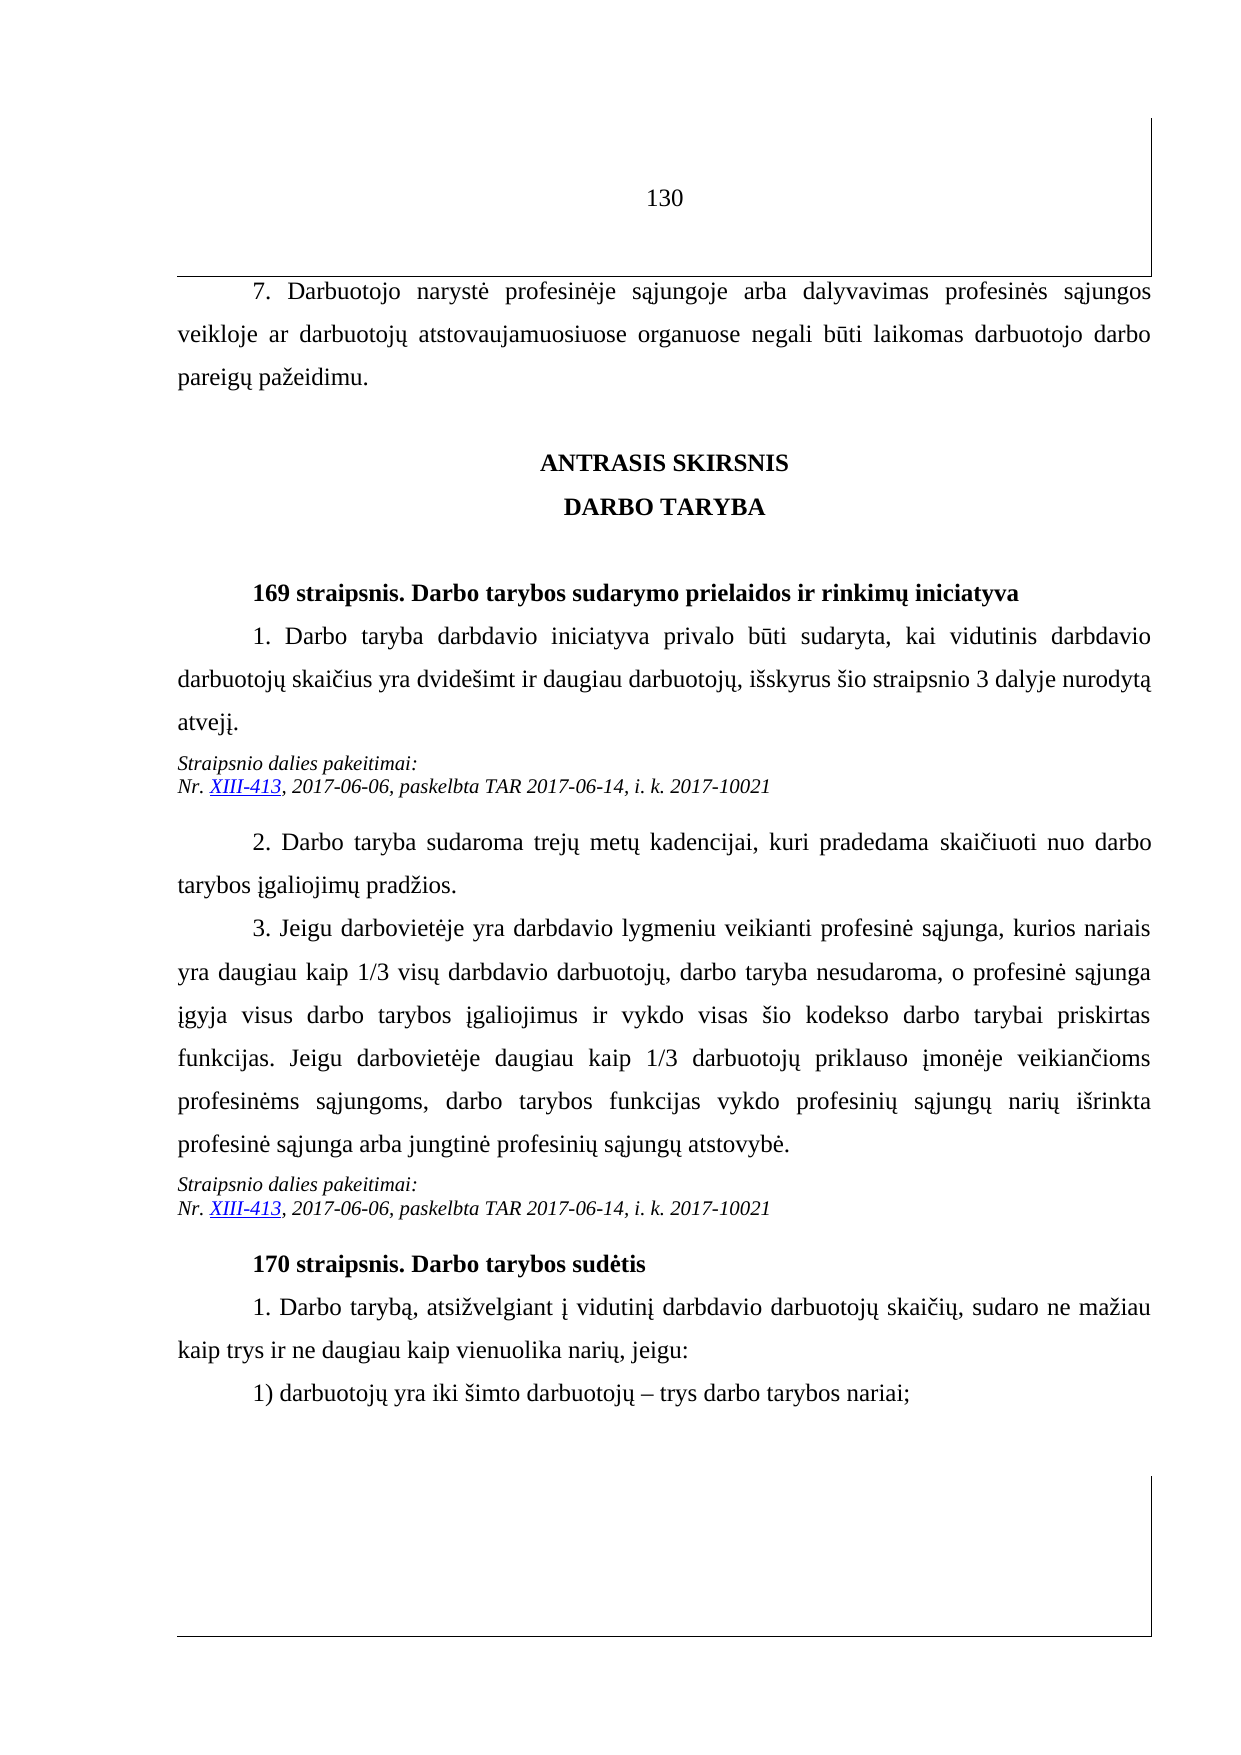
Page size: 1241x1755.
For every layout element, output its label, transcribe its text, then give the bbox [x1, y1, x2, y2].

text Nr. XIII-413, 2017-06-06, paskelbta TAR 2017-06-14, i. k. 2017-10021 [177, 1196, 1152, 1220]
text 3. Jeigu darbovietėje yra darbdavio lygmeniu veikianti profesinė sąjunga, kurios nariais yra daugiau kaip 1/3 visų darbdavio darbuotojų, darbo taryba nesudaroma, o profesinė sąjunga įgyja visus darbo tarybos įgaliojimus ir vykdo visas šio kodekso darbo tarybai priskirtas funkcijas. Jeigu darbovietėje daugiau kaip 1/3 darbuotojų priklauso įmonėje veikiančioms profesinėms sąjungoms, darbo tarybos funkcijas vykdo profesinių sąjungų narių išrinkta profesinė sąjunga arba jungtinė profesinių sąjungų atstovybė. [177, 913, 1152, 1158]
text 1. Darbo taryba darbdavio iniciatyva privalo būti sudaryta, kai vidutinis darbdavio darbuotojų skaičius yra dvidešimt ir daugiau darbuotojų, išskyrus šio straipsnio 3 dalyje nurodytą atvejį. [177, 621, 1152, 736]
text Nr. XIII-413, 2017-06-06, paskelbta TAR 2017-06-14, i. k. 2017-10021 [177, 774, 1152, 798]
text 7. Darbuotojo narystė profesinėje sąjungoje arba dalyvavimas profesinės sąjungos veikloje ar darbuotojų atstovaujamuosiuose organuose negali būti laikomas darbuotojo darbo pareigų pažeidimu. [177, 276, 1152, 391]
text Straipsnio dalies pakeitimai: [177, 1172, 1152, 1196]
text 1) darbuotojų yra iki šimto darbuotojų – trys darbo tarybos nariai; [177, 1378, 1152, 1407]
subtitle 169 straipsnis. Darbo tarybos sudarymo prielaidos ir rinkimų iniciatyva [177, 578, 1152, 607]
text ANTRASIS SKIRSNIS [177, 448, 1152, 477]
text 2. Darbo taryba sudaroma trejų metų kadencijai, kuri pradedama skaičiuoti nuo darbo tarybos įgaliojimų pradžios. [177, 827, 1152, 899]
text Straipsnio dalies pakeitimai: [177, 750, 1152, 774]
subtitle 170 straipsnis. Darbo tarybos sudėtis [177, 1249, 1152, 1278]
text DARBO TARYBA [177, 492, 1152, 520]
text 1. Darbo tarybą, atsižvelgiant į vidutinį darbdavio darbuotojų skaičių, sudaro ne mažiau kaip trys ir ne daugiau kaip vienuolika narių, jeigu: [177, 1292, 1152, 1364]
